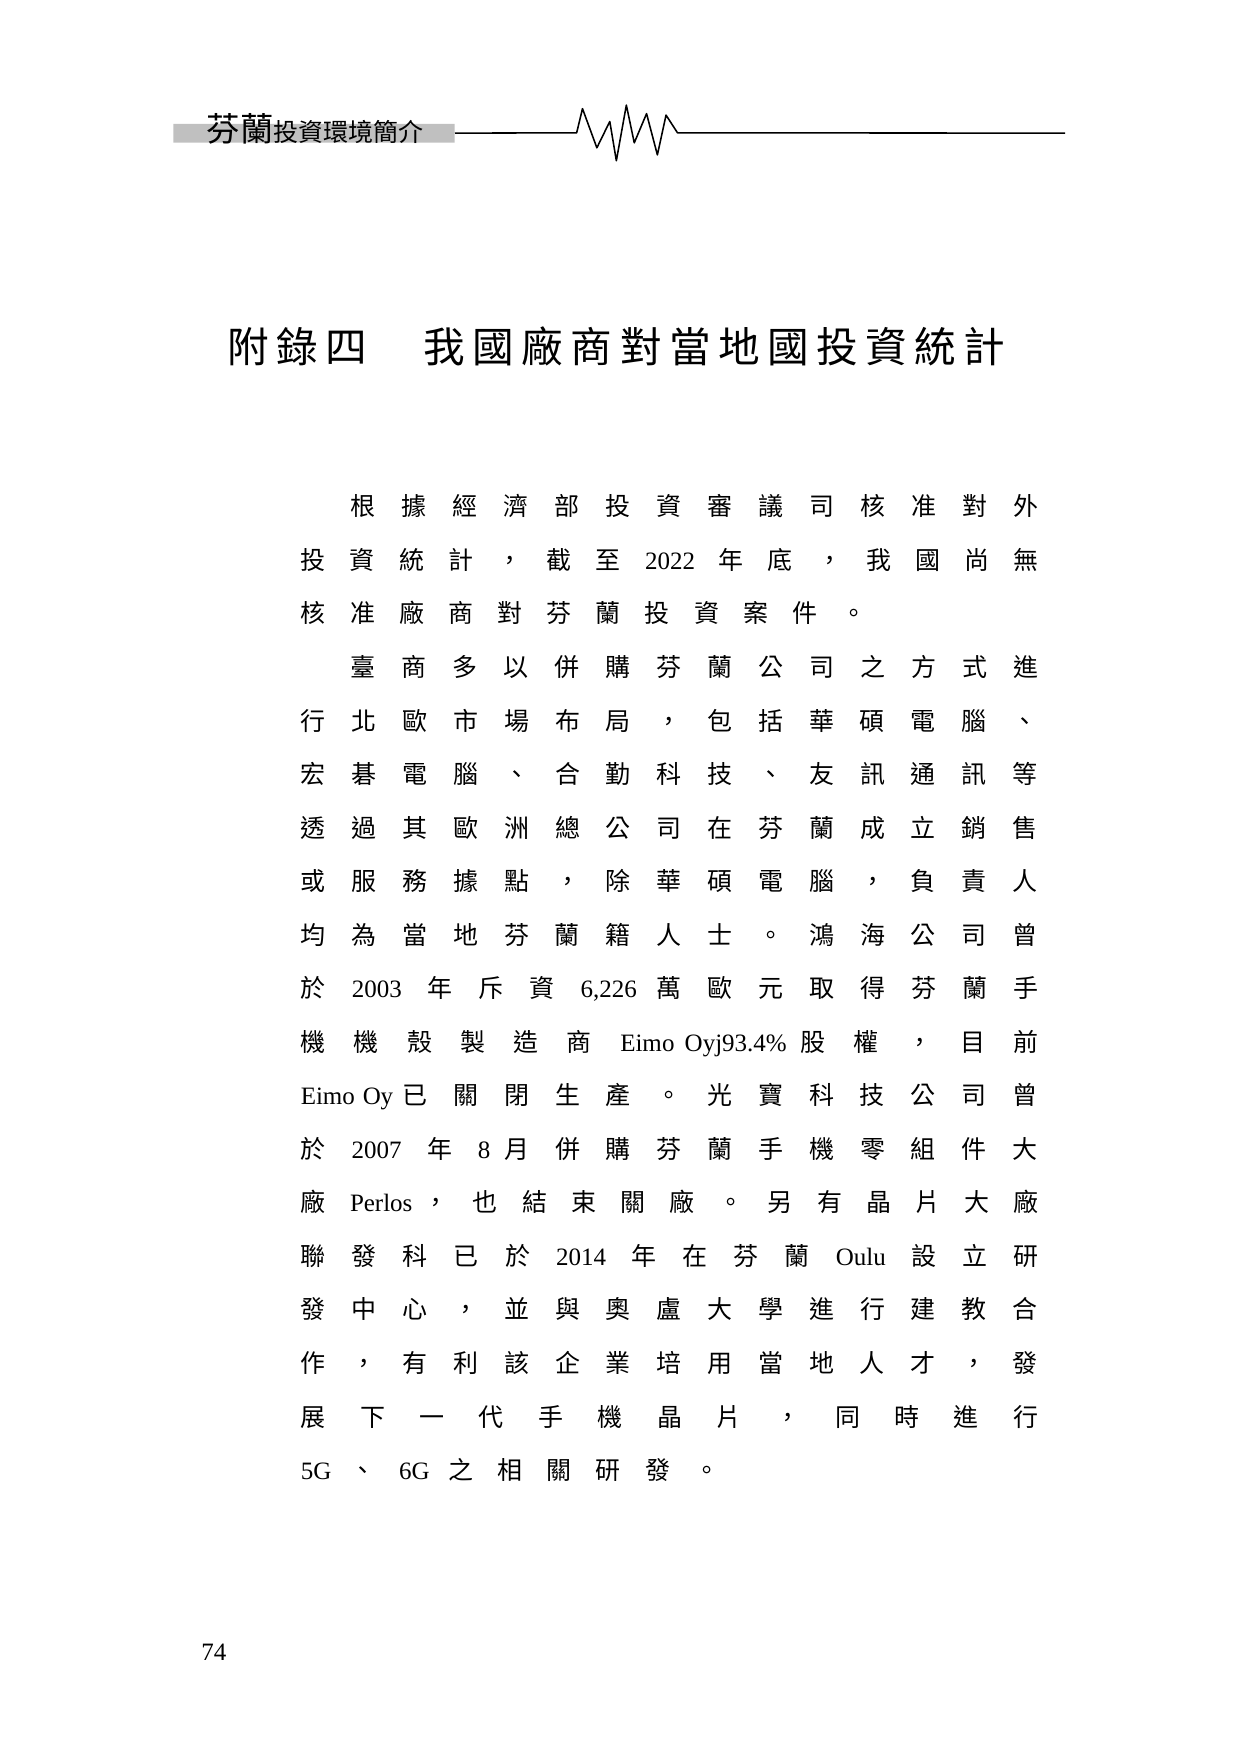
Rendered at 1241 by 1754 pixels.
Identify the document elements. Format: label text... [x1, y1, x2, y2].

text 根據經濟部投資審議司核准對外投資統計，截至2022年底，我國尚無核准廠商對芬蘭投資案件。 [276, 478, 1063, 639]
text 臺商多以併購芬蘭公司之方式進行北歐市場布局，包括華碩電腦、宏碁電腦、合勤科技、友訊通訊等透過其歐洲總公司在芬蘭成立銷售或服務據點，除華碩電腦，負責人均為當地芬蘭籍人士。鴻海公司曾於2003年斥資6,226萬歐元取得芬蘭手機機殼製造商Eimo Oyj93.4%股權，目前Eimo Oy已關閉生產。光寶科技公司曾於2007年8月併購芬蘭手機零組件大廠Perlos，也結束關廠。另有晶片大廠聯發科已於2014年在芬蘭Oulu設立研發中心，並與奧盧大學進行建教合作，有利該企業培用當地人才，發展下一代手機晶片，同時進行5G、6G之相關研發。 [276, 639, 1063, 1495]
text 附錄四 我國廠商對當地國投資統計 [178, 291, 1063, 398]
